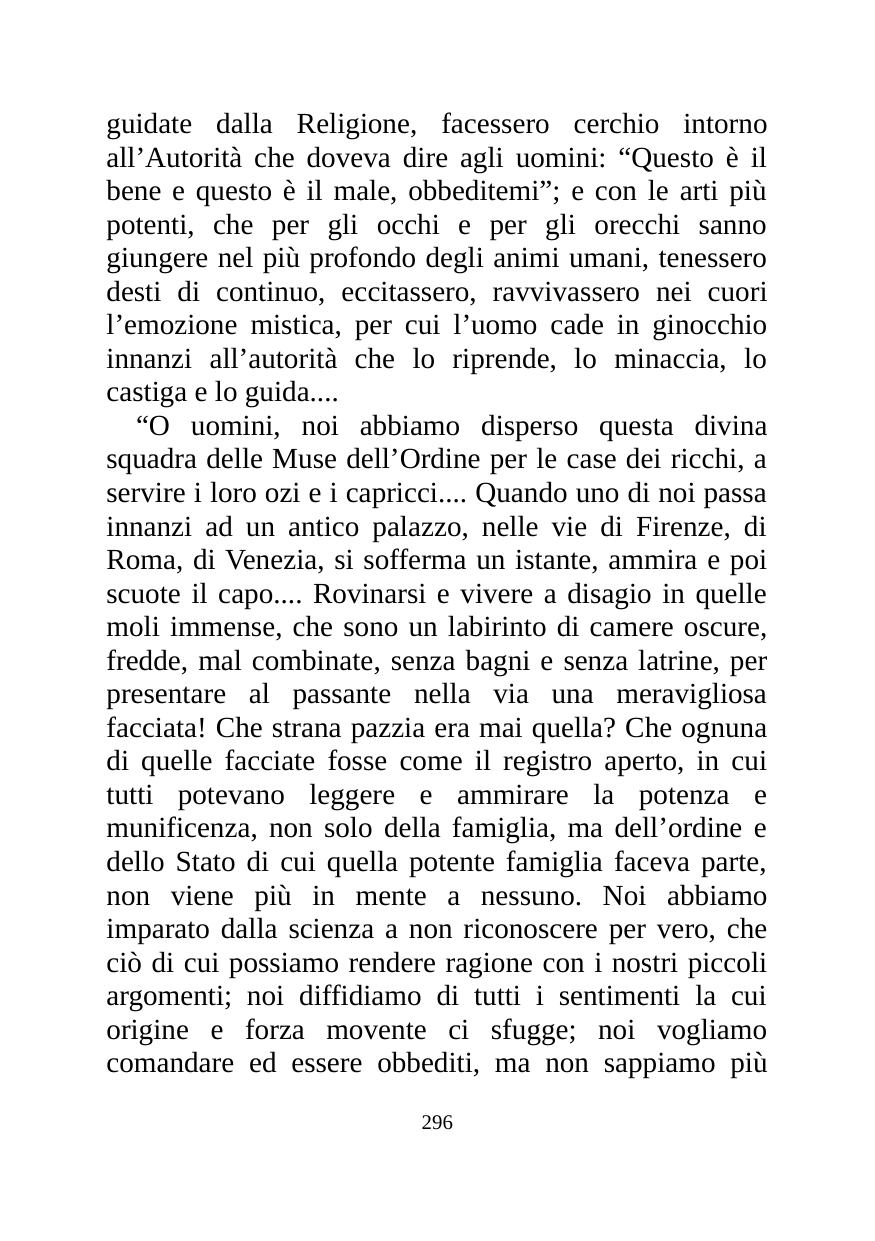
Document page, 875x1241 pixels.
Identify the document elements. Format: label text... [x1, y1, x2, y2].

text guidate dalla Religione, facessero cerchio intorno all’Autorità che doveva dire agli uomini: “Questo è il bene e questo è il male, obbeditemi”; e con le arti più potenti, che per gli occhi e per gli orecchi sanno giungere nel più profondo degli animi umani, tenessero desti di continuo, eccitassero, ravvivassero nei cuori l’emozione mistica, per cui l’uomo cade in ginocchio innanzi all’autorità che lo riprende, lo minaccia, lo castiga e lo guida.... [106, 106, 768, 408]
text “O uomini, noi abbiamo disperso questa divina squadra delle Muse dell’Ordine per le case dei ricchi, a servire i loro ozi e i capricci.... Quando uno di noi passa innanzi ad un antico palazzo, nelle vie di Firenze, di Roma, di Venezia, si sofferma un istante, ammira e poi scuote il capo.... Rovinarsi e vivere a disagio in quelle moli immense, che sono un labirinto di camere oscure, fredde, mal combinate, senza bagni e senza latrine, per presentare al passante nella via una meravigliosa facciata! Che strana pazzia era mai quella? Che ognuna di quelle facciate fosse come il registro aperto, in cui tutti potevano leggere e ammirare la potenza e munificenza, non solo della famiglia, ma dell’ordine e dello Stato di cui quella potente famiglia faceva parte, non viene più in mente a nessuno. Noi abbiamo imparato dalla scienza a non riconoscere per vero, che ciò di cui possiamo rendere ragione con i nostri piccoli argomenti; noi diffidiamo di tutti i sentimenti la cui origine e forza movente ci sfugge; noi vogliamo comandare ed essere obbediti, ma non sappiamo più [106, 408, 768, 1079]
